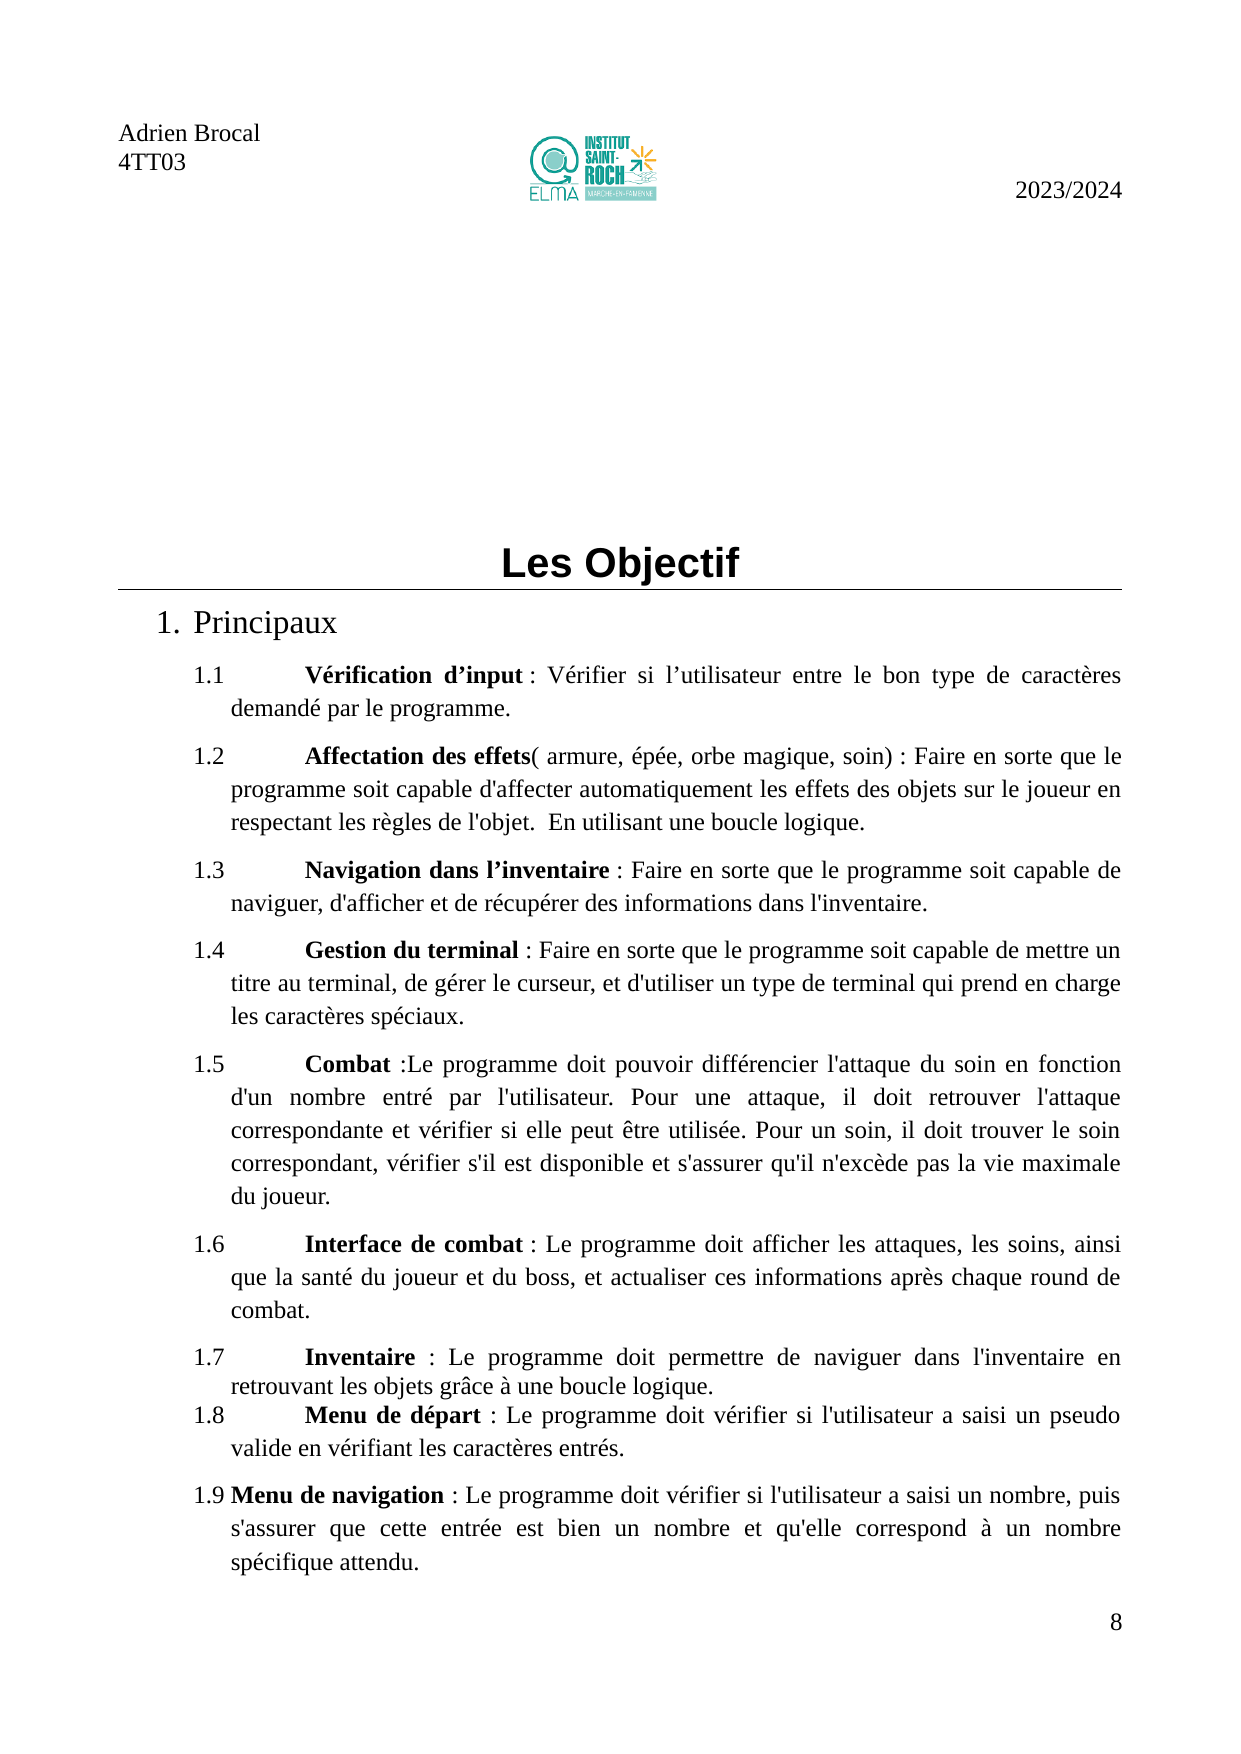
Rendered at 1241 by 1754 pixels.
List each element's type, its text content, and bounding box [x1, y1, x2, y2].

list Vérification d’input : Vérifier si l’utilisateur entre le bon type de caractères demandé par le programme. [193, 661, 1122, 722]
list Affectation des effets( armure, épée, orbe magique, soin) : Faire en sorte que le programme soit capable d'affecter automatiquement les effets des objets sur le joueur en respectant les règles de l'objet. En utilisant une boucle logique. [193, 741, 1122, 836]
list Interface de combat : Le programme doit afficher les attaques, les soins, ainsi que la santé du joueur et du boss, et actualiser ces informations après chaque round de combat. [193, 1229, 1122, 1323]
list Navigation dans l’inventaire : Faire en sorte que le programme soit capable de naviguer, d'afficher et de récupérer des informations dans l'inventaire. [193, 855, 1122, 917]
list Inventaire : Le programme doit permettre de naviguer dans l'inventaire en retrouvant les objets grâce à une boucle logique. [193, 1342, 1122, 1400]
list Combat :Le programme doit pouvoir différencier l'attaque du soin en fonction d'un nombre entré par l'utilisateur. Pour une attaque, il doit retrouver l'attaque correspondante et vérifier si elle peut être utilisée. Pour un soin, il doit trouver le soin correspondant, vérifier s'il est disponible et s'assurer qu'il n'excède pas la vie maximale du joueur. [193, 1049, 1122, 1210]
list Menu de navigation : Le programme doit vérifier si l'utilisateur a saisi un nombre, puis s'assurer que cette entrée est bien un nombre et qu'elle correspond à un nombre spécifique attendu. [193, 1481, 1122, 1575]
list Principaux [156, 602, 1122, 640]
picture [511, 86, 664, 240]
list Menu de départ : Le programme doit vérifier si l'utilisateur a saisi un pseudo valide en vérifiant les caractères entrés. [193, 1400, 1122, 1462]
subtitle Les Objectif [118, 536, 1122, 589]
list Gestion du terminal : Faire en sorte que le programme soit capable de mettre un titre au terminal, de gérer le curseur, et d'utiliser un type de terminal qui prend en charge les caractères spéciaux. [193, 935, 1122, 1030]
